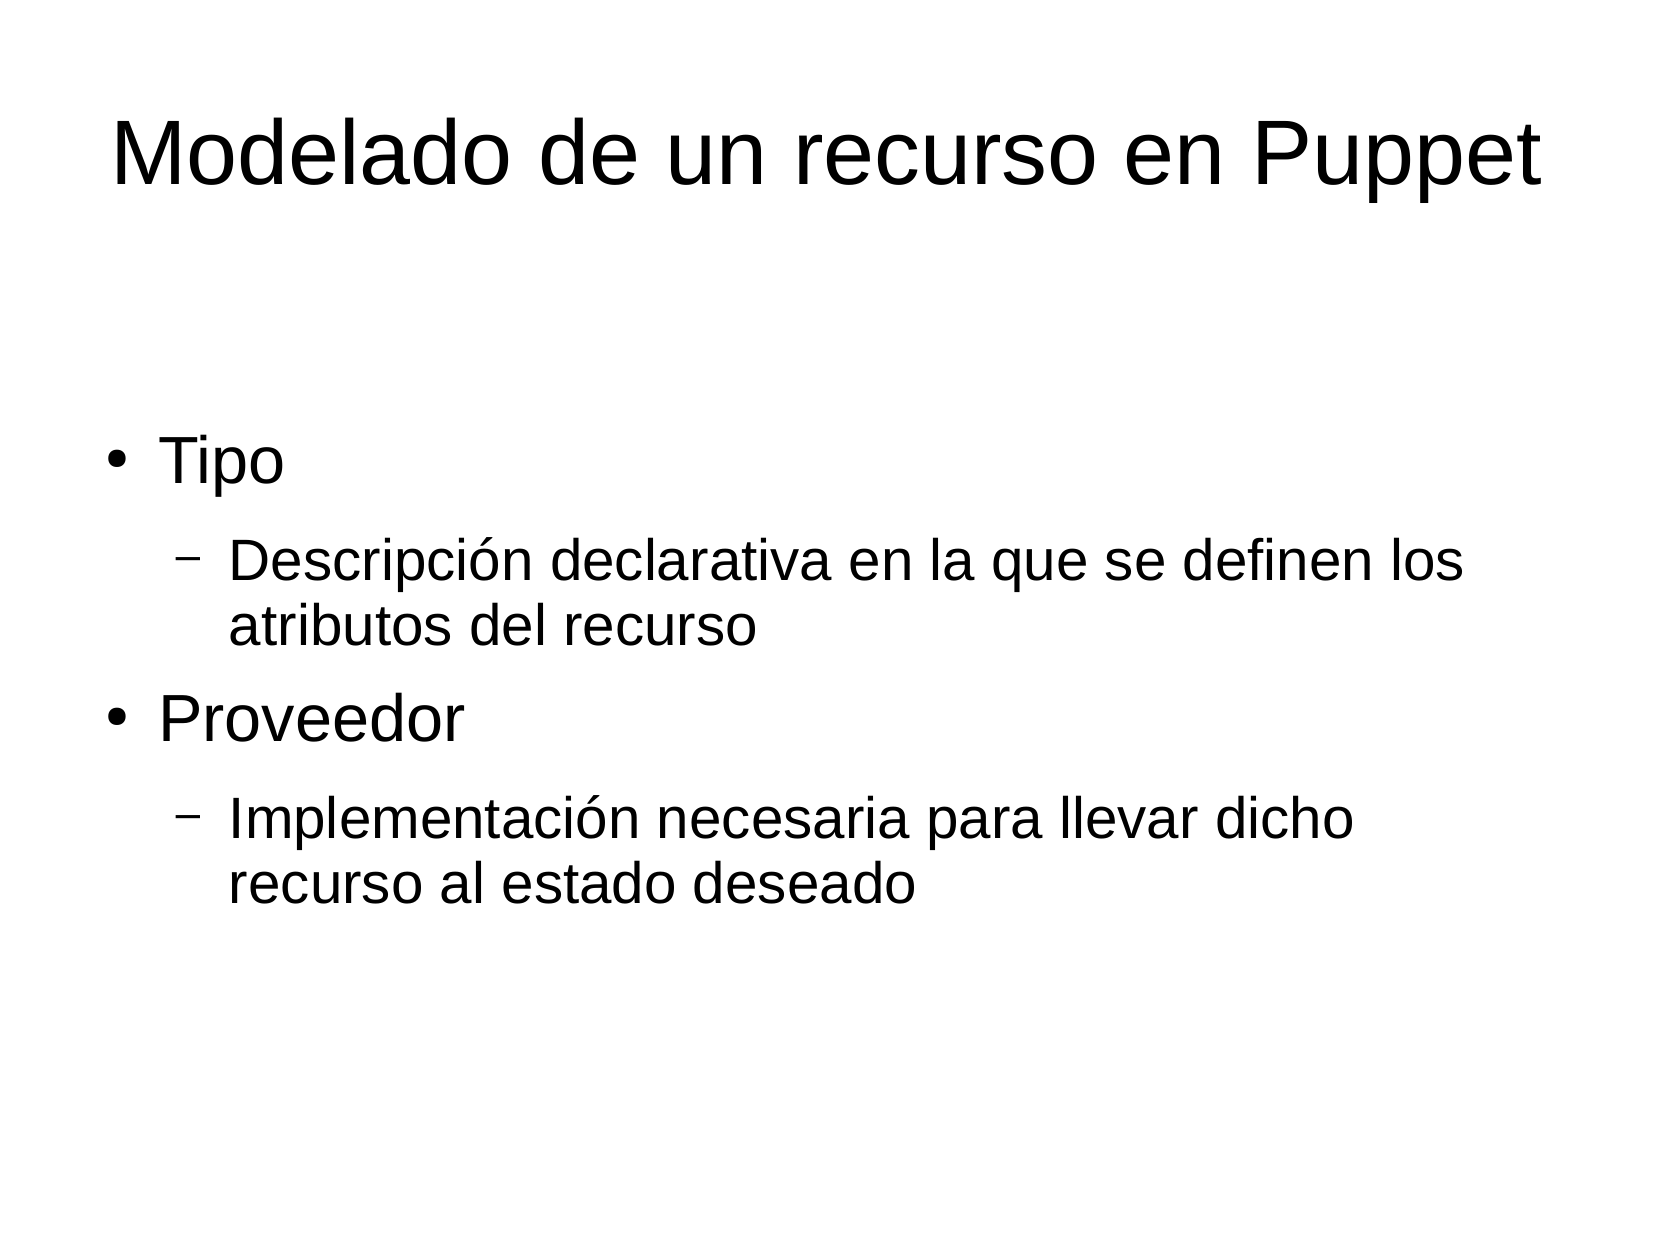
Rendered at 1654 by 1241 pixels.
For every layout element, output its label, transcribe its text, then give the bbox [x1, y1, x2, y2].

title Modelado de un recurso en Puppet [82, 49, 1571, 257]
list Tipo Descripción declarativa en la que se definen los atributos del recurso Proveedor Implementación necesaria para llevar dicho recurso al estado deseado [87, 423, 1543, 949]
